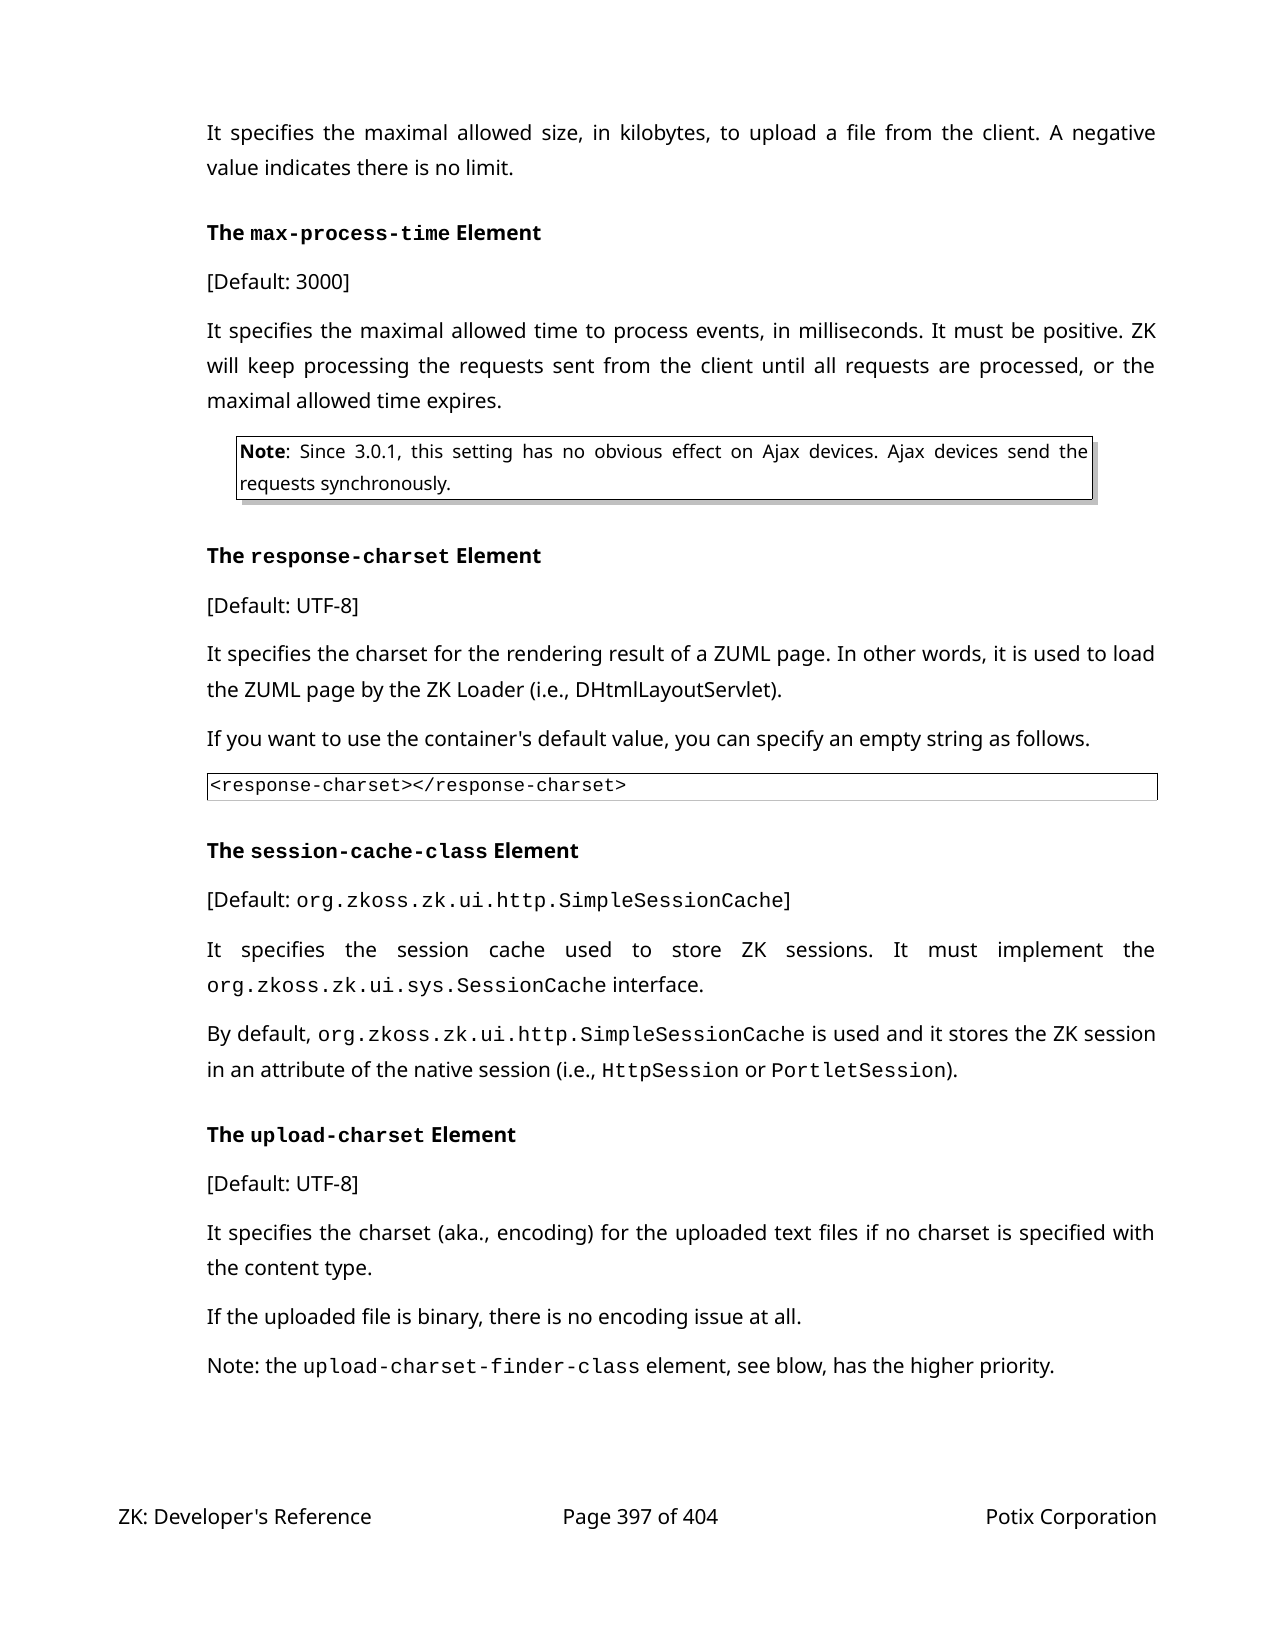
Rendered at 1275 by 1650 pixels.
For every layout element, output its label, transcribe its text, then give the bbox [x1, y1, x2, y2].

text Note: Since 3.0.1, this setting has no obvious effect on Ajax devices. Ajax devices send the requests synchronously. [237, 437, 1092, 499]
text <response-charset></response-charset> [208, 774, 1157, 800]
text It specifies the maximal allowed size, in kilobytes, to upload a file from the client. A negative value indicates there is no limit. [207, 118, 1157, 182]
subtitle The upload-charset Element [207, 1120, 1157, 1148]
text If the uploaded file is binary, there is no encoding issue at all. [207, 1302, 1157, 1330]
text [Default: UTF-8] [207, 591, 1157, 619]
text [Default: UTF-8] [207, 1169, 1157, 1197]
text [Default: 3000] [207, 267, 1157, 296]
subtitle The max-process-time Element [207, 218, 1157, 247]
text Note: the upload-charset-finder-class element, see blow, has the higher priority. [207, 1351, 1157, 1379]
text [Default: org.zkoss.zk.ui.http.SimpleSessionCache] [207, 886, 1157, 914]
subtitle The session-cache-class Element [207, 836, 1157, 865]
subtitle The response-charset Element [207, 542, 1157, 570]
text It specifies the charset for the rendering result of a ZUML page. In other words, it is used to load the ZUML page by the ZK Loader (i.e., DHtmlLayoutServlet). [207, 639, 1157, 703]
text By default, org.zkoss.zk.ui.http.SimpleSessionCache is used and it stores the ZK session in an attribute of the native session (i.e., HttpSession or PortletSession). [207, 1019, 1157, 1083]
text It specifies the maximal allowed time to process events, in milliseconds. It must be positive. ZK will keep processing the requests sent from the client until all requests are processed, or the maximal allowed time expires. [207, 316, 1157, 415]
text It specifies the session cache used to store ZK sessions. It must implement the org.zkoss.zk.ui.sys.SessionCache interface. [207, 935, 1157, 998]
text It specifies the charset (aka., encoding) for the uploaded text files if no charset is specified with the content type. [207, 1218, 1157, 1281]
text If you want to use the container's default value, you can specify an empty string as follows. [207, 724, 1157, 752]
